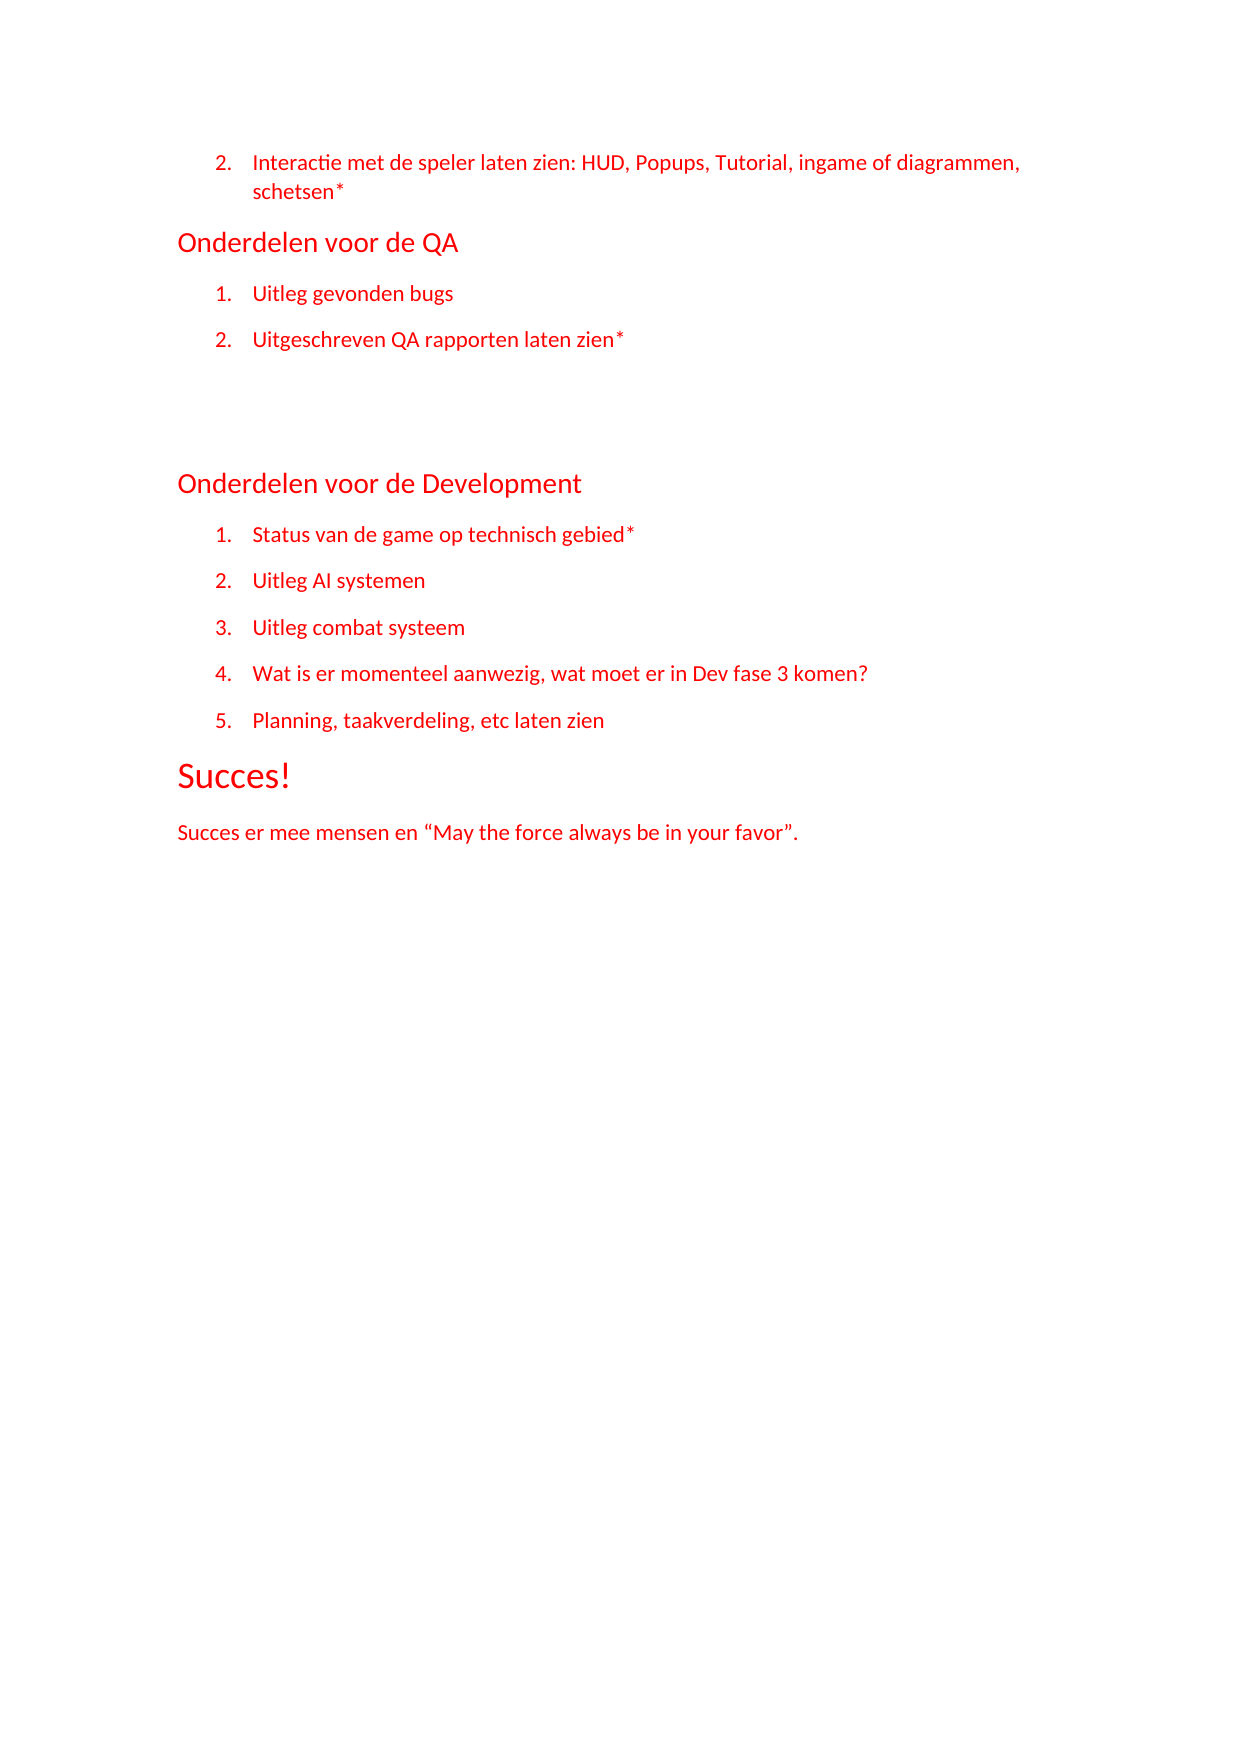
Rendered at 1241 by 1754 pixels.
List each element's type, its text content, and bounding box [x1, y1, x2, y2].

list Status van de game op technisch gebied* [215, 520, 1063, 548]
text Succes! [177, 752, 1063, 798]
list Uitleg gevonden bugs [215, 279, 1063, 307]
list Interactie met de speler laten zien: HUD, Popups, Tutorial, ingame of diagrammen, schetsen* [215, 148, 1063, 206]
list Uitleg combat systeem [215, 613, 1063, 641]
list Uitleg AI systemen [215, 566, 1063, 594]
list Uitgeschreven QA rapporten laten zien* [215, 325, 1063, 353]
text Succes er mee mensen en “May the force always be in your favor”. [177, 818, 1063, 846]
list Wat is er momenteel aanwezig, wat moet er in Dev fase 3 komen? [215, 659, 1063, 687]
text Onderdelen voor de QA [177, 224, 1063, 260]
text Onderdelen voor de Development [177, 465, 1063, 501]
list Planning, taakverdeling, etc laten zien [215, 706, 1063, 734]
